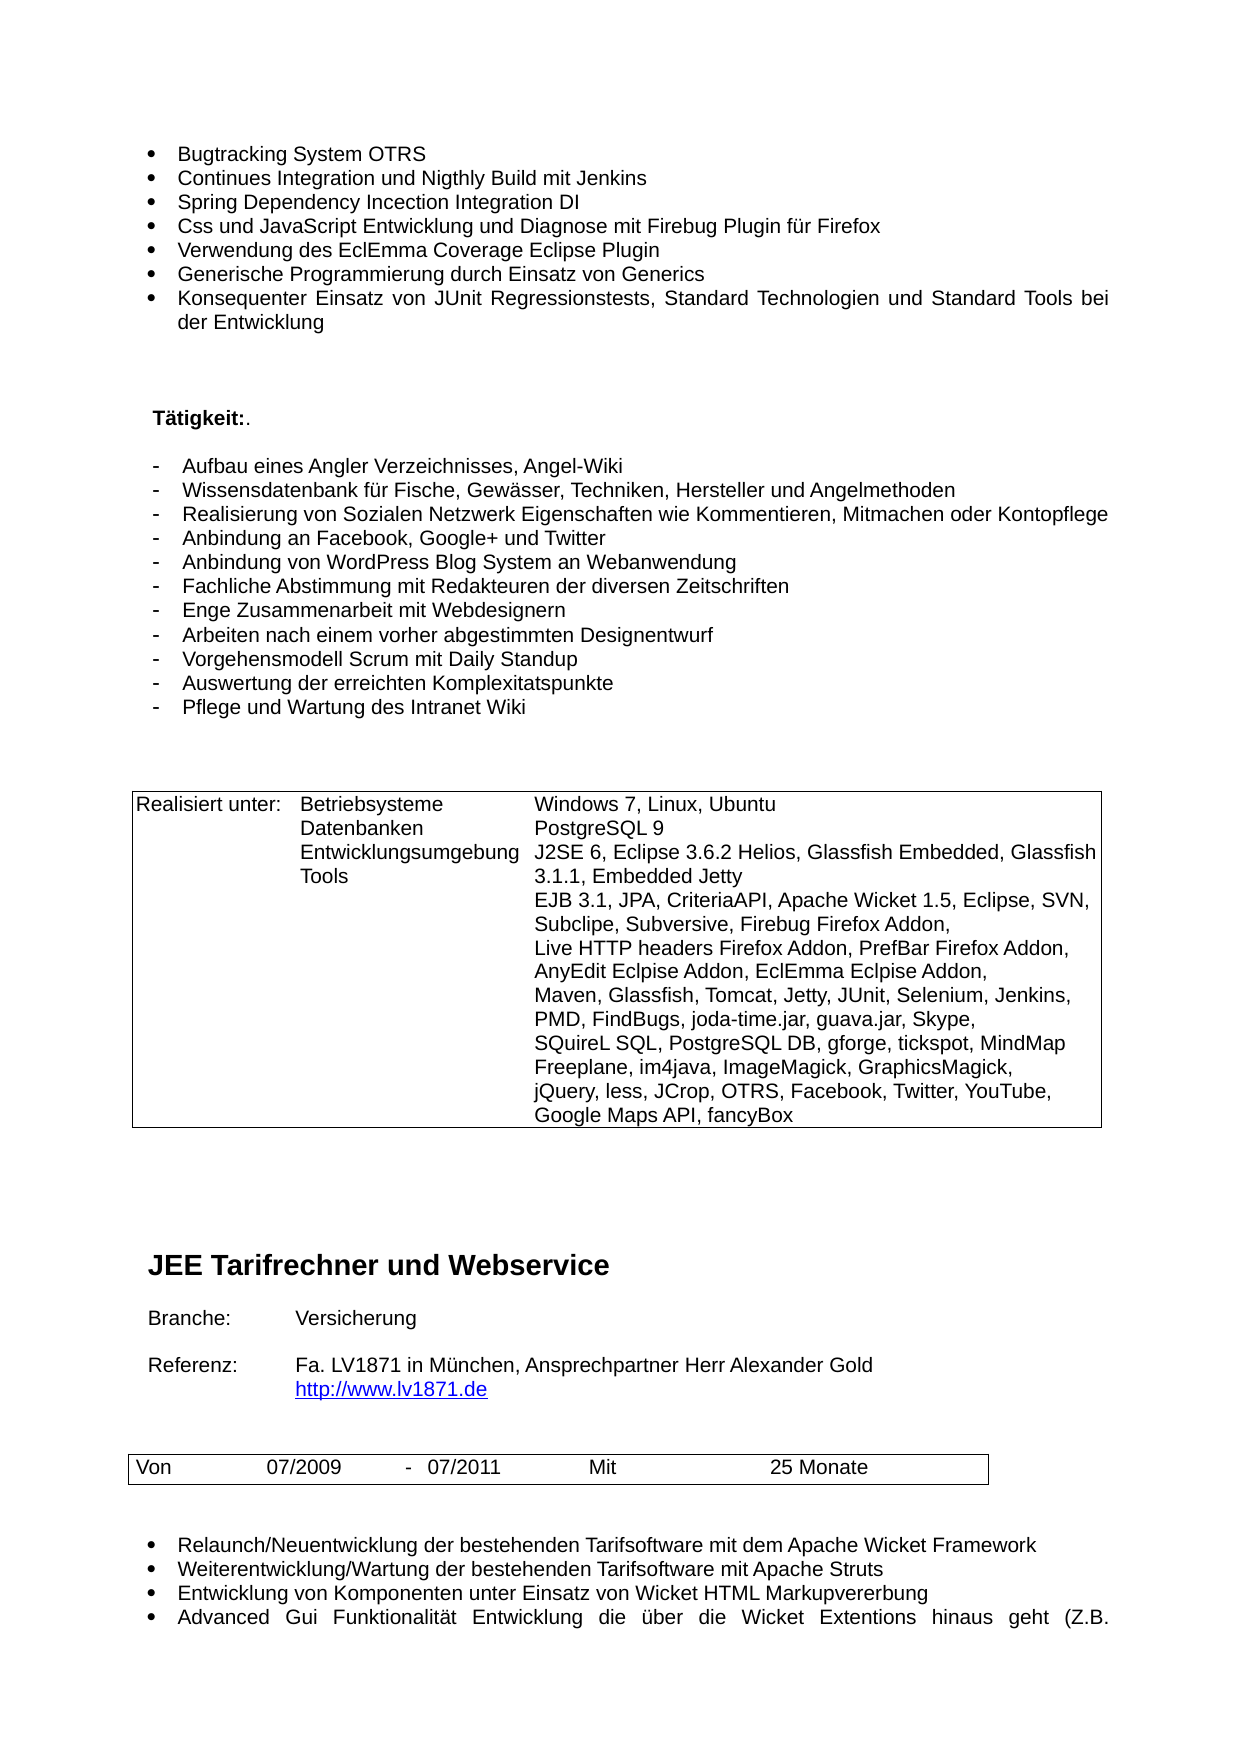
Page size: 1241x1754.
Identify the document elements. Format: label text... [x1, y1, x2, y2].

table_cell Entwicklungsumgebung Tools [297, 840, 531, 1127]
list Anbindung von WordPress Blog System an Webanwendung [152, 550, 1110, 574]
list Continues Integration und Nigthly Build mit Jenkins [148, 166, 1110, 190]
text JEE Tarifrechner und Webservice [148, 1248, 1110, 1281]
list Entwicklung von Komponenten unter Einsatz von Wicket HTML Markupvererbung [148, 1581, 1110, 1605]
list Pflege und Wartung des Intranet Wiki [152, 694, 1110, 719]
table_header Windows 7, Linux, Ubuntu PostgreSQL 9 [531, 792, 1101, 839]
list Bugtracking System OTRS [148, 142, 1110, 166]
list Aufbau eines Angler Verzeichnisses, Angel-Wiki [152, 454, 1110, 478]
list Auswertung der erreichten Komplexitatspunkte [152, 671, 1110, 694]
table_header 25 Monate [763, 1455, 988, 1484]
table_header Betriebsysteme Datenbanken [297, 792, 531, 839]
list Spring Dependency Incection Integration DI [148, 190, 1110, 214]
list Konsequenter Einsatz von JUnit Regressionstests, Standard Technologien und Standard Tools bei der Entwicklung [148, 286, 1110, 334]
list Verwendung des EclEmma Coverage Eclipse Plugin [148, 238, 1110, 262]
table_header 07/2009 [259, 1455, 398, 1484]
list Vorgehensmodell Scrum mit Daily Standup [152, 646, 1110, 671]
text http://www.lv1871.de [221, 1377, 1110, 1429]
table_header Von [129, 1455, 259, 1484]
list Fachliche Abstimmung mit Redakteuren der diversen Zeitschriften [152, 574, 1110, 598]
list Anbindung an Facebook, Google+ und Twitter [152, 526, 1110, 550]
list Realisierung von Sozialen Netzwerk Eigenschaften wie Kommentieren, Mitmachen oder Kontopflege [152, 502, 1110, 526]
table_header 07/2011 [420, 1455, 581, 1484]
list Css und JavaScript Entwicklung und Diagnose mit Firebug Plugin für Firefox [148, 214, 1110, 238]
list Arbeiten nach einem vorher abgestimmten Designentwurf [152, 622, 1110, 646]
list Relaunch/Neuentwicklung der bestehenden Tarifsoftware mit dem Apache Wicket Framework [148, 1533, 1110, 1557]
table_header - [398, 1455, 420, 1484]
text Branche: Versicherung [148, 1305, 1110, 1329]
list Advanced Gui Funktionalität Entwicklung die über die Wicket Extentions hinaus geht (Z.B. [148, 1605, 1110, 1629]
list Enge Zusammenarbeit mit Webdesignern [152, 598, 1110, 622]
table_header Mit [581, 1455, 762, 1484]
text Tätigkeit:. [152, 406, 1110, 430]
table_cell J2SE 6, Eclipse 3.6.2 Helios, Glassfish Embedded, Glassfish 3.1.1, Embedded Jetty EJB 3.1, JPA, CriteriaAPI, Apache Wicket 1.5, Eclipse, SVN, Subclipe, Subversive, Firebug Firefox Addon, Live HTTP headers Firefox Addon, PrefBar Firefox Addon, AnyEdit Eclpise Addon, EclEmma Eclpise Addon, Maven, Glassfish, Tomcat, Jetty, JUnit, Selenium, Jenkins, PMD, FindBugs, joda-time.jar, guava.jar, Skype, SQuireL SQL, PostgreSQL DB, gforge, tickspot, MindMap Freeplane, im4java, ImageMagick, GraphicsMagick, jQuery, less, JCrop, OTRS, Facebook, Twitter, YouTube, Google Maps API, fancyBox [531, 840, 1101, 1127]
list Generische Programmierung durch Einsatz von Generics [148, 262, 1110, 286]
table_header Realisiert unter: [133, 792, 297, 839]
list Weiterentwicklung/Wartung der bestehenden Tarifsoftware mit Apache Struts [148, 1557, 1110, 1581]
table_cell [133, 840, 297, 1127]
text Referenz: Fa. LV1871 in München, Ansprechpartner Herr Alexander Gold [148, 1353, 1110, 1377]
list Wissensdatenbank für Fische, Gewässer, Techniken, Hersteller und Angelmethoden [152, 478, 1110, 502]
